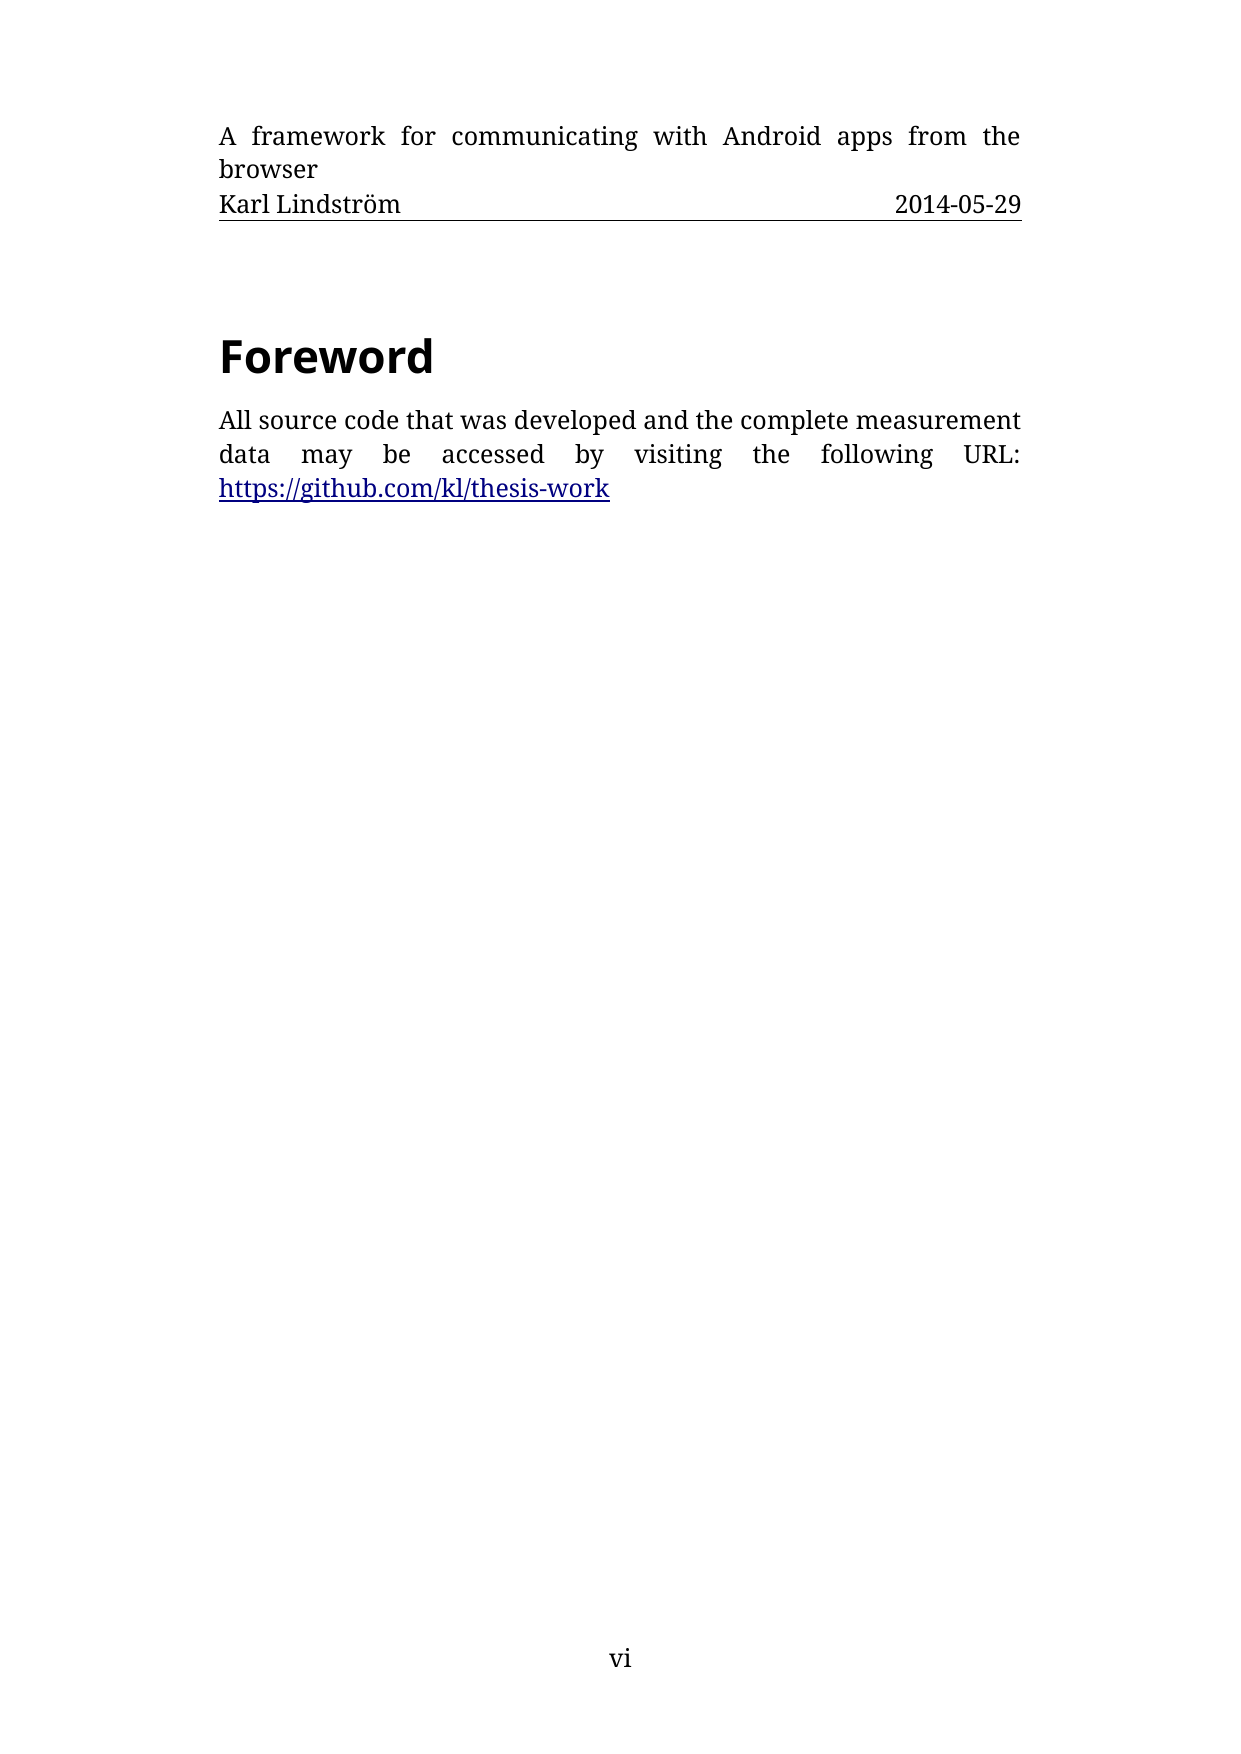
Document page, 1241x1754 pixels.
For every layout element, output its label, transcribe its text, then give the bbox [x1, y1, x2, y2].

subtitle All source code that was developed and the complete measurement data may be accessed by visiting the following URL: https://github.com/kl/thesis-work [218, 403, 1022, 505]
subtitle Foreword [218, 325, 1022, 387]
